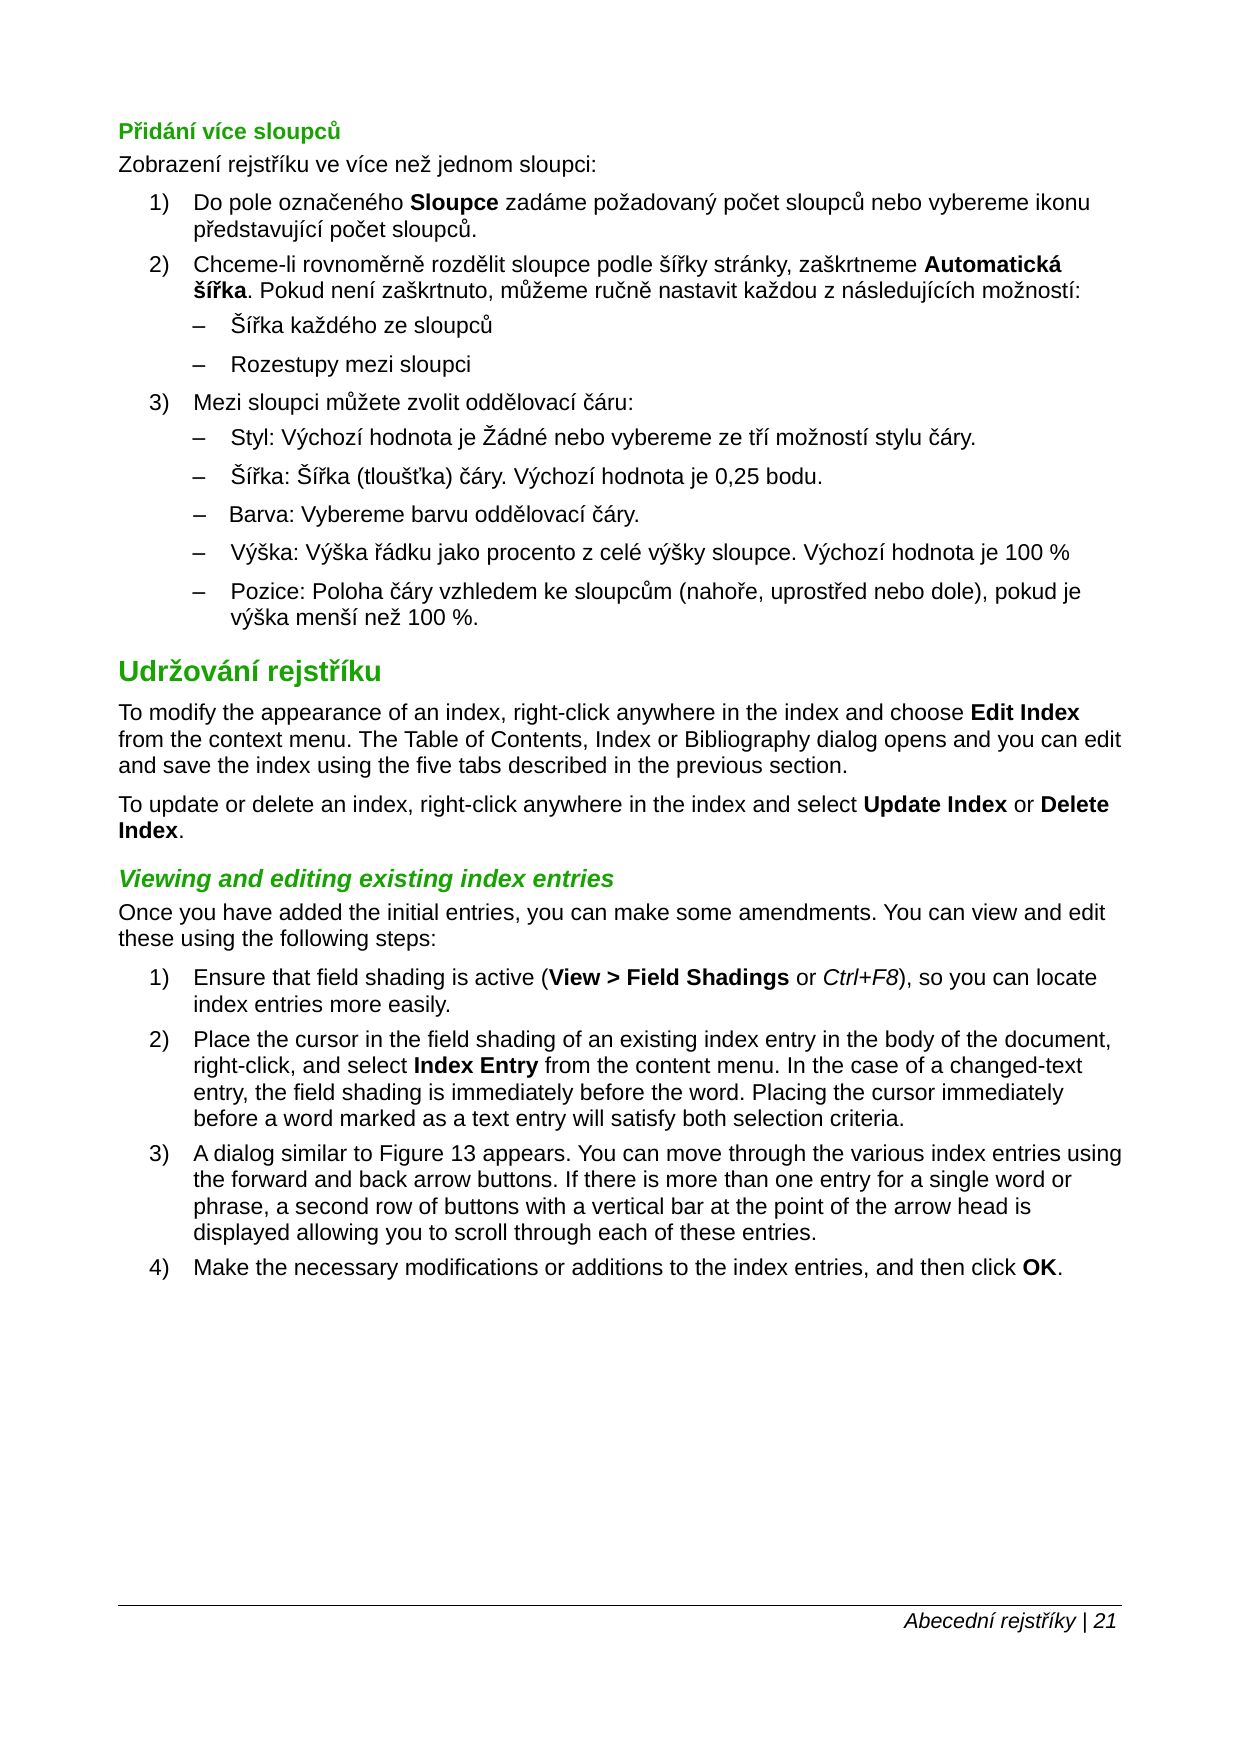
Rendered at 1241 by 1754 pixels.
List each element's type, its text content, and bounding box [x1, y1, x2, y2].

subtitle Udržování rejstříku [118, 654, 1122, 688]
subtitle Viewing and editing existing index entries [118, 864, 1122, 893]
list Šířka: Šířka (tloušťka) čáry. Výchozí hodnota je 0,25 bodu. [192, 463, 1122, 489]
list Rozestupy mezi sloupci [192, 351, 1122, 377]
list Chceme-li rovnoměrně rozdělit sloupce podle šířky stránky, zaškrtneme Automatická šířka. Pokud není zaškrtnuto, můžeme ručně nastavit každou z následujících možností: [169, 251, 1122, 304]
list Mezi sloupci můžete zvolit oddělovací čáru: [169, 389, 1122, 416]
list Styl: Výchozí hodnota je Žádné nebo vybereme ze tří možností stylu čáry. [192, 424, 1122, 451]
list Place the cursor in the field shading of an existing index entry in the body of the document, right-click, and select Index Entry from the content menu. In the case of a changed-text entry, the field shading is immediately before the word. Placing the cursor immediately before a word marked as a text entry will satisfy both selection criteria. [169, 1026, 1122, 1131]
list Šířka každého ze sloupců [192, 312, 1122, 339]
list Once you have added the initial entries, you can make some amendments. You can view and edit these using the following steps: [118, 899, 1122, 952]
subtitle Přidání více sloupců [118, 118, 1122, 144]
list Zobrazení rejstříku ve více než jednom sloupci: [118, 151, 1122, 177]
list Výška: Výška řádku jako procento z celé výšky sloupce. Výchozí hodnota je 100 % [192, 539, 1122, 566]
list Pozice: Poloha čáry vzhledem ke sloupcům (nahoře, uprostřed nebo dole), pokud je výška menší než 100 %. [192, 578, 1122, 630]
list Make the necessary modifications or additions to the index entries, and then click OK. [169, 1254, 1122, 1281]
list Ensure that field shading is active (View > Field Shadings or Ctrl+F8), so you can locate index entries more easily. [169, 964, 1122, 1017]
list Do pole označeného Sloupce zadáme požadovaný počet sloupců nebo vybereme ikonu představující počet sloupců. [169, 189, 1122, 242]
list A dialog similar to Figure 13 appears. You can move through the various index entries using the forward and back arrow buttons. If there is more than one entry for a single word or phrase, a second row of buttons with a vertical bar at the point of the arrow head is displayed allowing you to scroll through each of these entries. [169, 1140, 1122, 1245]
text To update or delete an index, right-click anywhere in the index and select Update Index or Delete Index. [118, 791, 1122, 844]
list To modify the appearance of an index, right-click anywhere in the index and choose Edit Index from the context menu. The Table of Contents, Index or Bibliography dialog opens and you can edit and save the index using the five tabs described in the previous section. [118, 699, 1122, 778]
list Barva: Vybereme barvu oddělovací čáry. [153, 501, 1122, 527]
